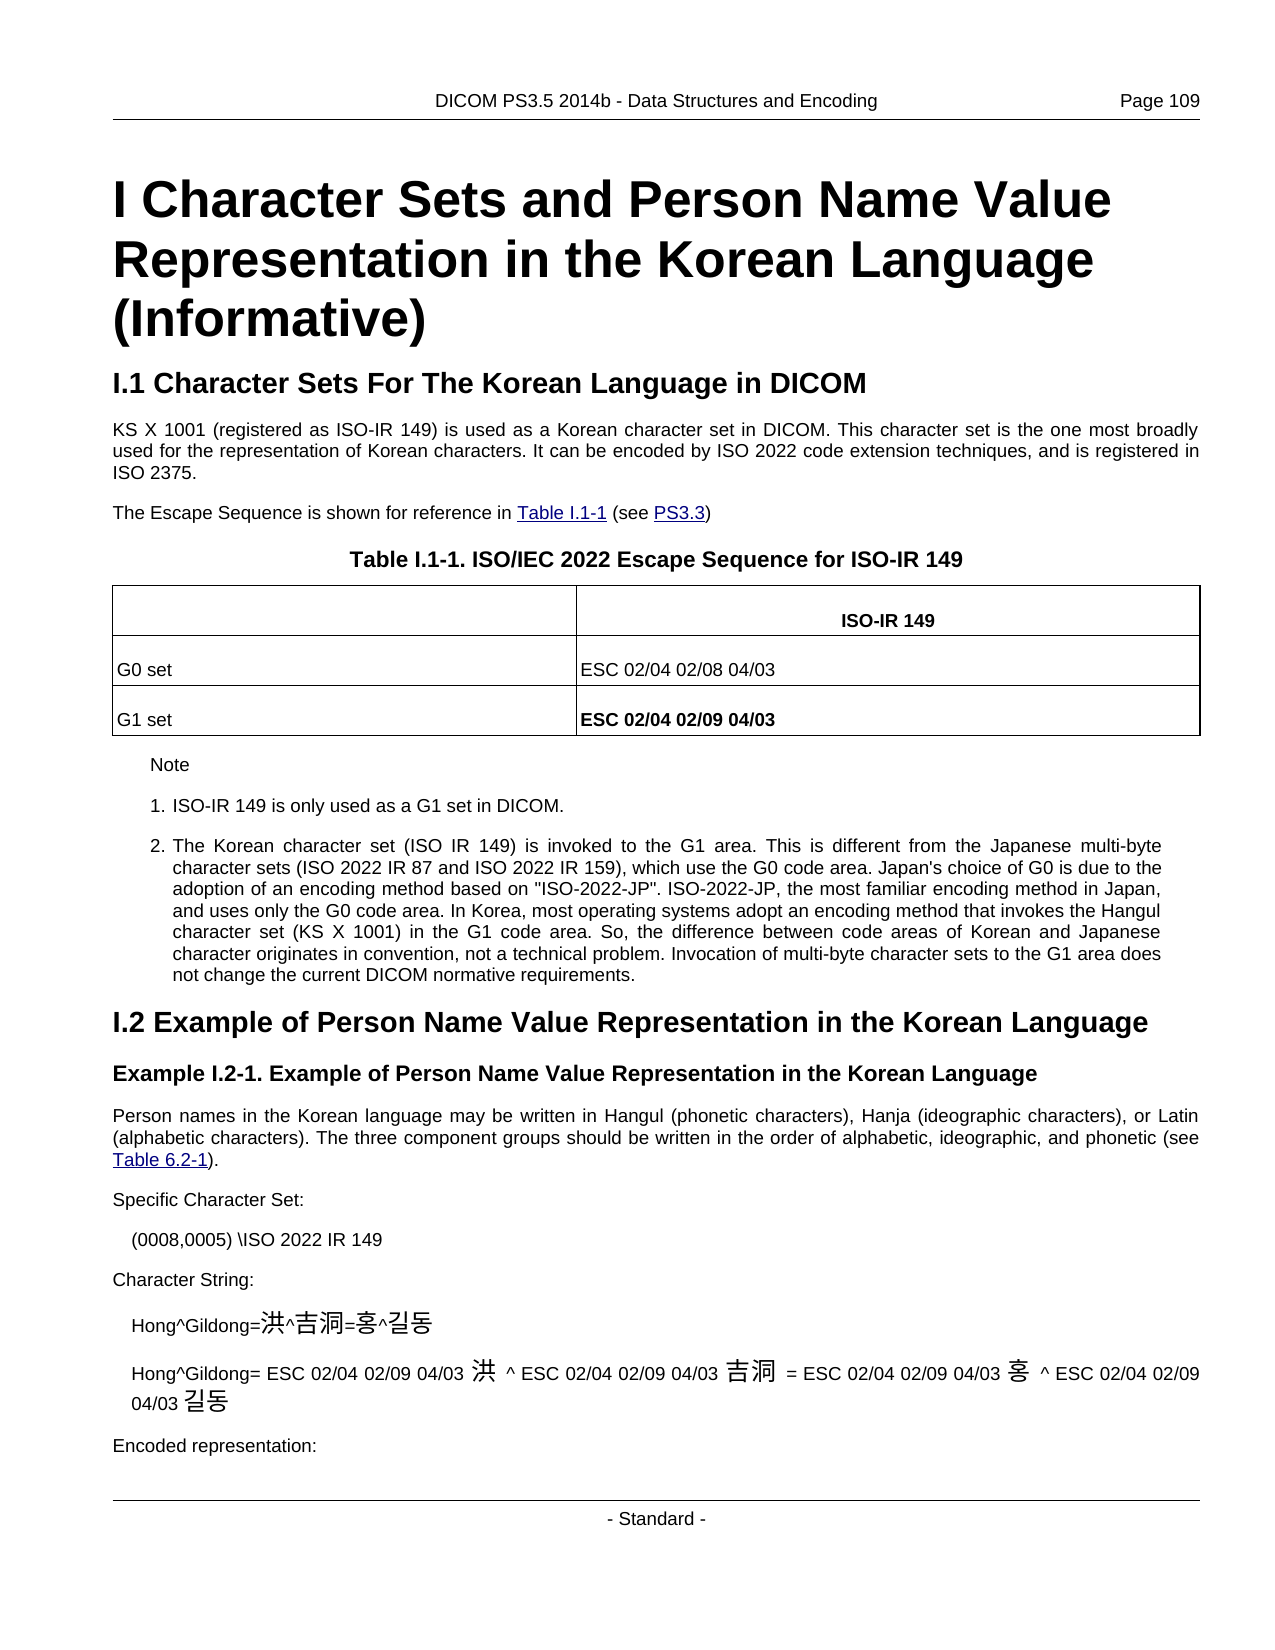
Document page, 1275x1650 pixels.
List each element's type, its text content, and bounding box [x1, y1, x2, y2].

text Hong^Gildong=洪^吉洞=홍^길동 [131, 1309, 1200, 1339]
text Note [150, 754, 1162, 776]
table_cell G0 set [113, 636, 576, 685]
table_cell ESC 02/04 02/09 04/03 [577, 686, 1199, 734]
table_cell ESC 02/04 02/08 04/03 [577, 636, 1199, 685]
list The Korean character set (ISO IR 149) is invoked to the G1 area. This is different from the Japanese multi-byte character sets (ISO 2022 IR 87 and ISO 2022 IR 159), which use the G0 code area. Japan's choice of G0 is due to the adoption of an encoding method based on "ISO-2022-JP". ISO-2022-JP, the most familiar encoding method in Japan, and uses only the G0 code area. In Korea, most operating systems adopt an encoding method that invokes the Hangul character set (KS X 1001) in the G1 code area. So, the difference between code areas of Korean and Japanese character originates in convention, not a technical problem. Invocation of multi-byte character sets to the G1 area does not change the current DICOM normative requirements. [150, 835, 1162, 986]
text I.2 Example of Person Name Value Representation in the Korean Language [112, 1004, 1200, 1038]
text I Character Sets and Person Name Value Representation in the Korean Language (Informative) [112, 169, 1200, 347]
text Character String: [112, 1269, 1200, 1291]
text (0008,0005) \ISO 2022 IR 149 [131, 1229, 1200, 1251]
list ISO-IR 149 is only used as a G1 set in DICOM. [150, 794, 1162, 816]
text Person names in the Korean language may be written in Hangul (phonetic characters), Hanja (ideographic characters), or Latin (alphabetic characters). The three component groups should be written in the order of alphabetic, ideographic, and phonetic (see Table 6.2-1). [112, 1105, 1200, 1170]
text The Escape Sequence is shown for reference in Table I.1-1 (see PS3.3) [112, 502, 1200, 523]
text KS X 1001 (registered as ISO-IR 149) is used as a Korean character set in DICOM. This character set is the one most broadly used for the representation of Korean characters. It can be encoded by ISO 2022 code extension techniques, and is registered in ISO 2375. [112, 418, 1200, 483]
table_header [113, 586, 576, 635]
text Specific Character Set: [112, 1189, 1200, 1210]
text I.1 Character Sets For The Korean Language in DICOM [112, 366, 1200, 400]
text Hong^Gildong= ESC 02/04 02/09 04/03 洪 ^ ESC 02/04 02/09 04/03 吉洞 = ESC 02/04 02/09 04/03 홍 ^ ESC 02/04 02/09 04/03 길동 [131, 1357, 1200, 1416]
text Example I.2-1. Example of Person Name Value Representation in the Korean Language [112, 1061, 1200, 1086]
table_header ISO-IR 149 [577, 586, 1199, 635]
text Encoded representation: [112, 1434, 1200, 1456]
table_cell G1 set [113, 686, 576, 734]
text Table I.1-1. ISO/IEC 2022 Escape Sequence for ISO-IR 149 [112, 546, 1200, 572]
